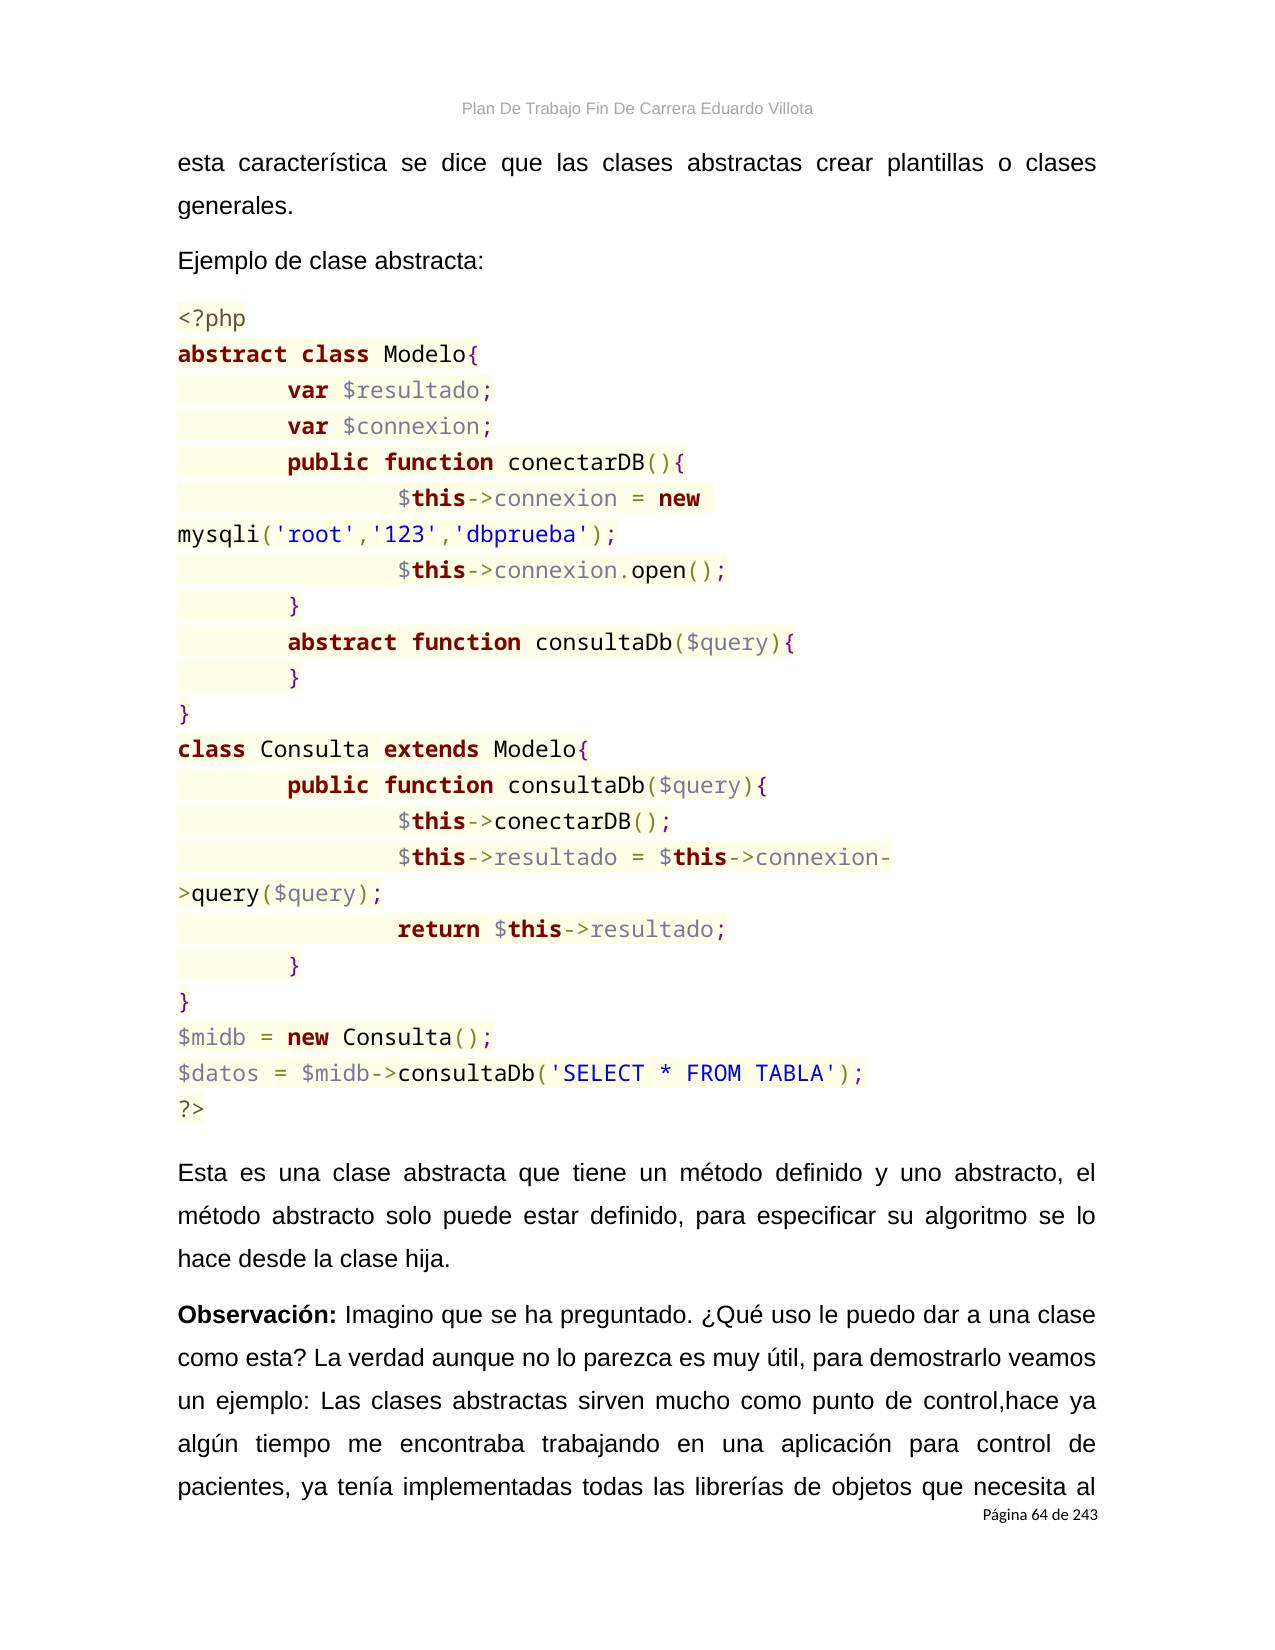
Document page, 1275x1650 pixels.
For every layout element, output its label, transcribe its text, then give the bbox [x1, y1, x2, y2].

text Observación: Imagino que se ha preguntado. ¿Qué uso le puedo dar a una clase como esta? La verdad aunque no lo parezca es muy útil, para demostrarlo veamos un ejemplo: Las clases abstractas sirven mucho como punto de control,hace ya algún tiempo me encontraba trabajando en una aplicación para control de pacientes, ya tenía implementadas todas las librerías de objetos que necesita al [177, 1300, 1098, 1501]
text } [177, 589, 1098, 621]
text var $connexion; [177, 410, 1098, 441]
text $midb = new Consulta(); [177, 1021, 1098, 1052]
text $datos = $midb->consultaDb('SELECT * FROM TABLA'); [177, 1057, 1098, 1088]
text } [177, 661, 1098, 693]
text Ejemplo de clase abstracta: [177, 246, 1098, 275]
text return $this->resultado; [177, 913, 1098, 944]
text } [177, 697, 1098, 728]
text public function conectarDB(){ [177, 446, 1098, 477]
text $this->resultado = $this->connexion->query($query); [177, 841, 1098, 908]
text abstract class Modelo{ [177, 338, 1098, 369]
text } [177, 985, 1098, 1016]
text $this->connexion = new mysqli('root','123','dbprueba'); [177, 482, 1098, 549]
text class Consulta extends Modelo{ [177, 733, 1098, 764]
text var $resultado; [177, 374, 1098, 405]
text $this->connexion.open(); [177, 553, 1098, 585]
text Esta es una clase abstracta que tiene un método definido y uno abstracto, el método abstracto solo puede estar definido, para especificar su algoritmo se lo hace desde la clase hija. [177, 1158, 1098, 1273]
text <?php [177, 302, 1098, 333]
text abstract function consultaDb($query){ [177, 625, 1098, 657]
text public function consultaDb($query){ [177, 769, 1098, 800]
text $this->conectarDB(); [177, 805, 1098, 836]
text esta característica se dice que las clases abstractas crear plantillas o clases generales. [177, 148, 1098, 219]
text } [177, 949, 1098, 980]
text ?> [177, 1093, 1098, 1124]
